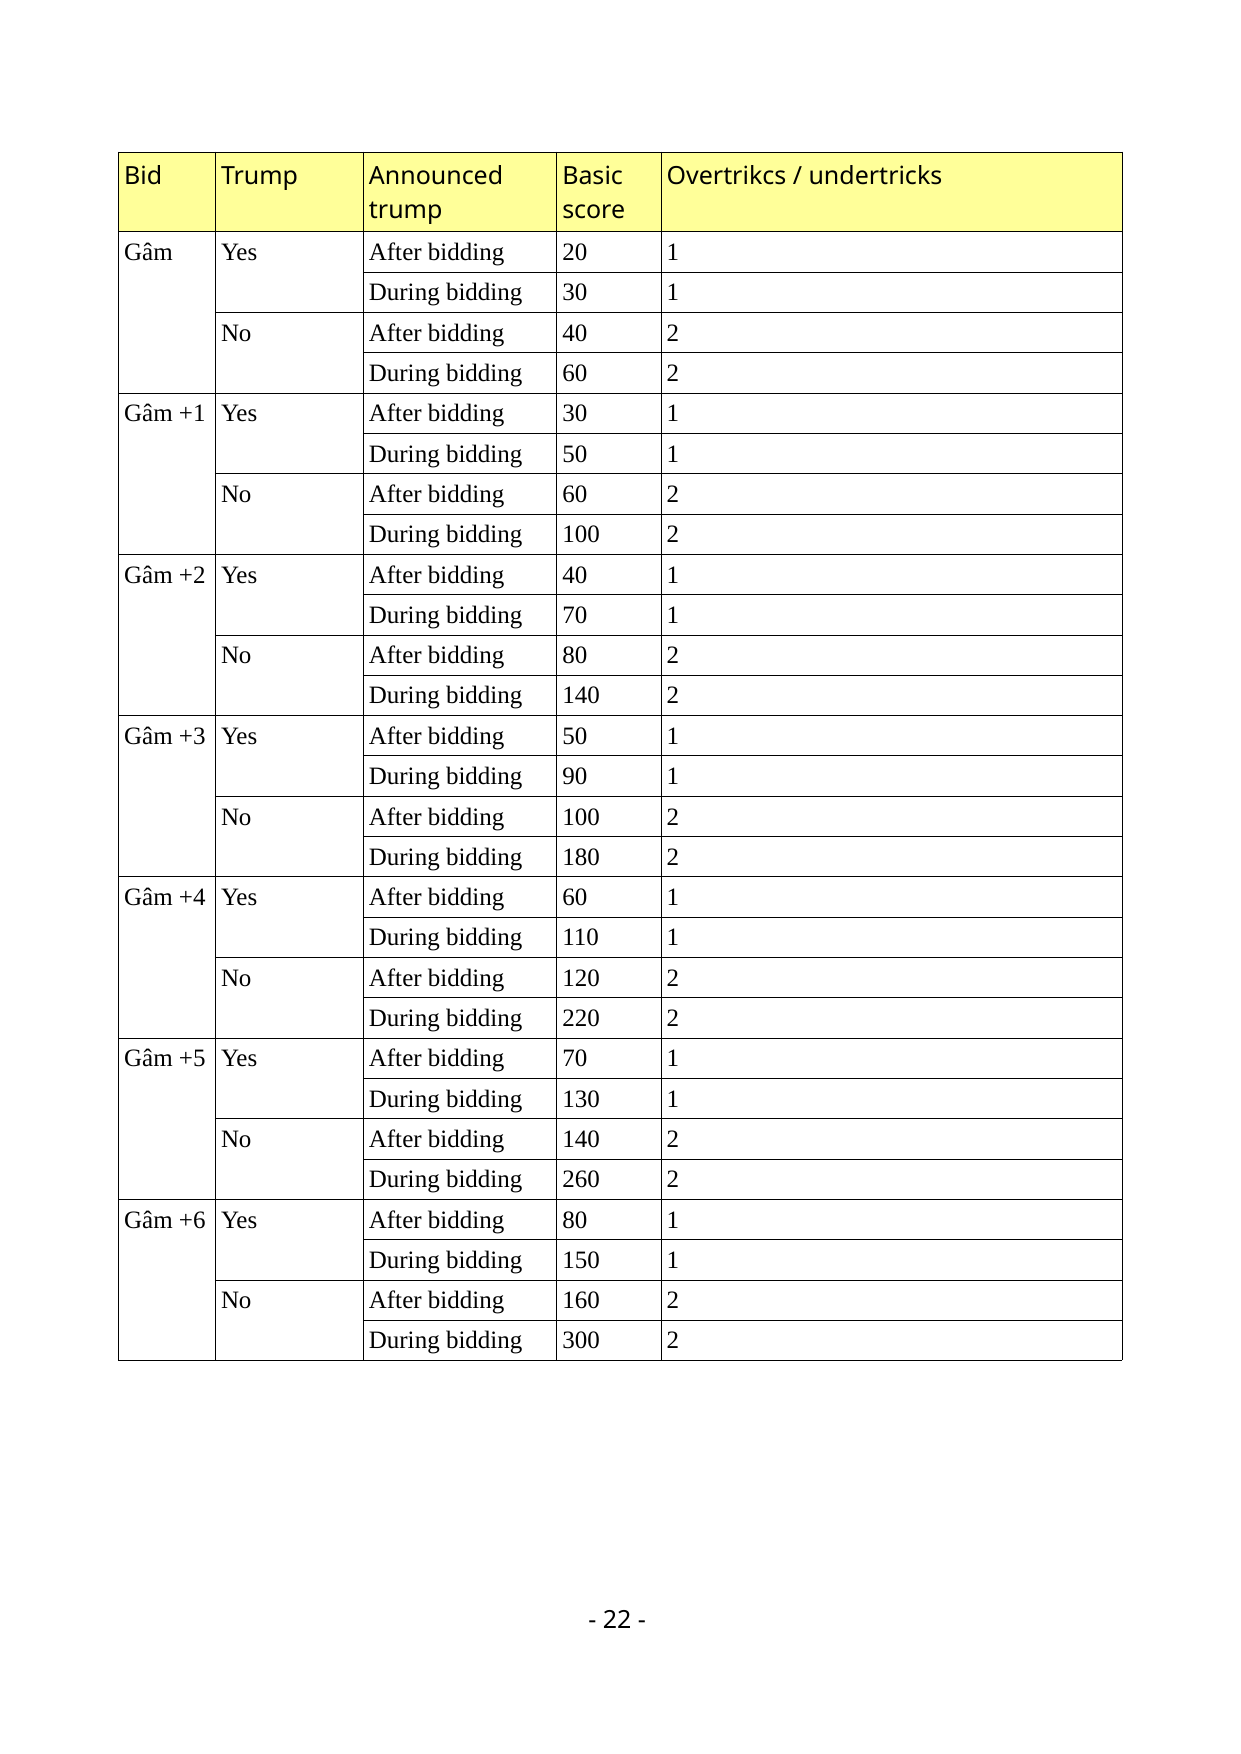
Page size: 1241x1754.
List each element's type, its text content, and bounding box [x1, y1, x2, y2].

table_header Bid [119, 153, 215, 231]
table_cell During bidding [364, 434, 556, 473]
table_cell During bidding [364, 918, 556, 957]
table_cell 80 [557, 1200, 661, 1239]
table_cell 1 [662, 1039, 1122, 1078]
table_header Overtrikcs / undertricks [662, 153, 1122, 231]
table_cell 2 [662, 676, 1122, 715]
table_cell After bidding [364, 636, 556, 675]
table_cell Gâm +6 [119, 1200, 215, 1360]
table_cell After bidding [364, 555, 556, 594]
table_cell 300 [557, 1321, 661, 1360]
table_cell During bidding [364, 1160, 556, 1199]
table_cell No [216, 636, 363, 715]
table_cell 2 [662, 1119, 1122, 1158]
table_cell 40 [557, 555, 661, 594]
table_cell 260 [557, 1160, 661, 1199]
table_cell No [216, 1119, 363, 1199]
table_cell 2 [662, 837, 1122, 876]
table_cell 2 [662, 1160, 1122, 1199]
table_cell 60 [557, 877, 661, 917]
table_cell During bidding [364, 756, 556, 796]
table_cell After bidding [364, 474, 556, 513]
table_cell Yes [216, 232, 363, 312]
table_cell 1 [662, 877, 1122, 917]
table_cell 120 [557, 958, 661, 997]
table_cell 30 [557, 394, 661, 433]
table_cell 2 [662, 636, 1122, 675]
table_cell 1 [662, 555, 1122, 594]
table_cell During bidding [364, 515, 556, 554]
table_cell Yes [216, 394, 363, 473]
table_cell After bidding [364, 313, 556, 352]
table_cell 2 [662, 353, 1122, 393]
table_cell 180 [557, 837, 661, 876]
table_cell Gâm +2 [119, 555, 215, 715]
table_cell 2 [662, 797, 1122, 836]
table_cell During bidding [364, 1240, 556, 1279]
table_cell 110 [557, 918, 661, 957]
table_cell 220 [557, 998, 661, 1038]
table_cell 50 [557, 434, 661, 473]
table_cell After bidding [364, 958, 556, 997]
table_cell Yes [216, 877, 363, 957]
table_cell During bidding [364, 595, 556, 634]
table_cell Gâm +1 [119, 394, 215, 554]
table_cell 140 [557, 676, 661, 715]
table_cell 2 [662, 998, 1122, 1038]
table_cell No [216, 797, 363, 876]
table_cell After bidding [364, 877, 556, 917]
table_cell 2 [662, 313, 1122, 352]
table_cell No [216, 474, 363, 554]
table_cell After bidding [364, 1119, 556, 1158]
table_cell 1 [662, 1079, 1122, 1118]
table_cell Gâm +3 [119, 716, 215, 876]
table_header Trump [216, 153, 363, 231]
table_cell 1 [662, 1240, 1122, 1279]
table_cell After bidding [364, 232, 556, 272]
table_cell 1 [662, 756, 1122, 796]
table_cell 90 [557, 756, 661, 796]
table_cell 30 [557, 273, 661, 312]
table_cell 160 [557, 1281, 661, 1320]
table_cell 1 [662, 716, 1122, 755]
table_cell After bidding [364, 716, 556, 755]
table_cell During bidding [364, 273, 556, 312]
table_cell Yes [216, 1039, 363, 1118]
table_cell 70 [557, 595, 661, 634]
table_cell 1 [662, 1200, 1122, 1239]
table_cell 150 [557, 1240, 661, 1279]
table_cell 1 [662, 918, 1122, 957]
table_cell 60 [557, 353, 661, 393]
table_cell After bidding [364, 1281, 556, 1320]
table_header Announced trump [364, 153, 556, 231]
table_cell During bidding [364, 676, 556, 715]
table_cell 40 [557, 313, 661, 352]
table_cell 60 [557, 474, 661, 513]
table_cell 130 [557, 1079, 661, 1118]
table_cell No [216, 1281, 363, 1360]
table_cell After bidding [364, 1200, 556, 1239]
table_cell During bidding [364, 1321, 556, 1360]
table_cell 1 [662, 232, 1122, 272]
table_cell 20 [557, 232, 661, 272]
table_cell No [216, 313, 363, 393]
table_cell 2 [662, 474, 1122, 513]
table_header Basic score [557, 153, 661, 231]
table_cell 2 [662, 1281, 1122, 1320]
table_cell Yes [216, 555, 363, 634]
table_cell Gâm [119, 232, 215, 393]
table_cell 100 [557, 515, 661, 554]
table_cell 1 [662, 434, 1122, 473]
table_cell 100 [557, 797, 661, 836]
table_cell 1 [662, 273, 1122, 312]
table_cell Gâm +5 [119, 1039, 215, 1199]
table_cell 2 [662, 1321, 1122, 1360]
table_cell 80 [557, 636, 661, 675]
table_cell No [216, 958, 363, 1038]
table_cell After bidding [364, 797, 556, 836]
table_cell Yes [216, 1200, 363, 1279]
table_cell Gâm +4 [119, 877, 215, 1038]
table_cell 1 [662, 595, 1122, 634]
table_cell 2 [662, 515, 1122, 554]
table_cell 70 [557, 1039, 661, 1078]
table_cell During bidding [364, 837, 556, 876]
table_cell During bidding [364, 1079, 556, 1118]
table_cell 1 [662, 394, 1122, 433]
table_cell 2 [662, 958, 1122, 997]
table_cell After bidding [364, 1039, 556, 1078]
table_cell During bidding [364, 353, 556, 393]
table_cell 50 [557, 716, 661, 755]
table_cell 140 [557, 1119, 661, 1158]
table_cell During bidding [364, 998, 556, 1038]
table_cell After bidding [364, 394, 556, 433]
table_cell Yes [216, 716, 363, 796]
